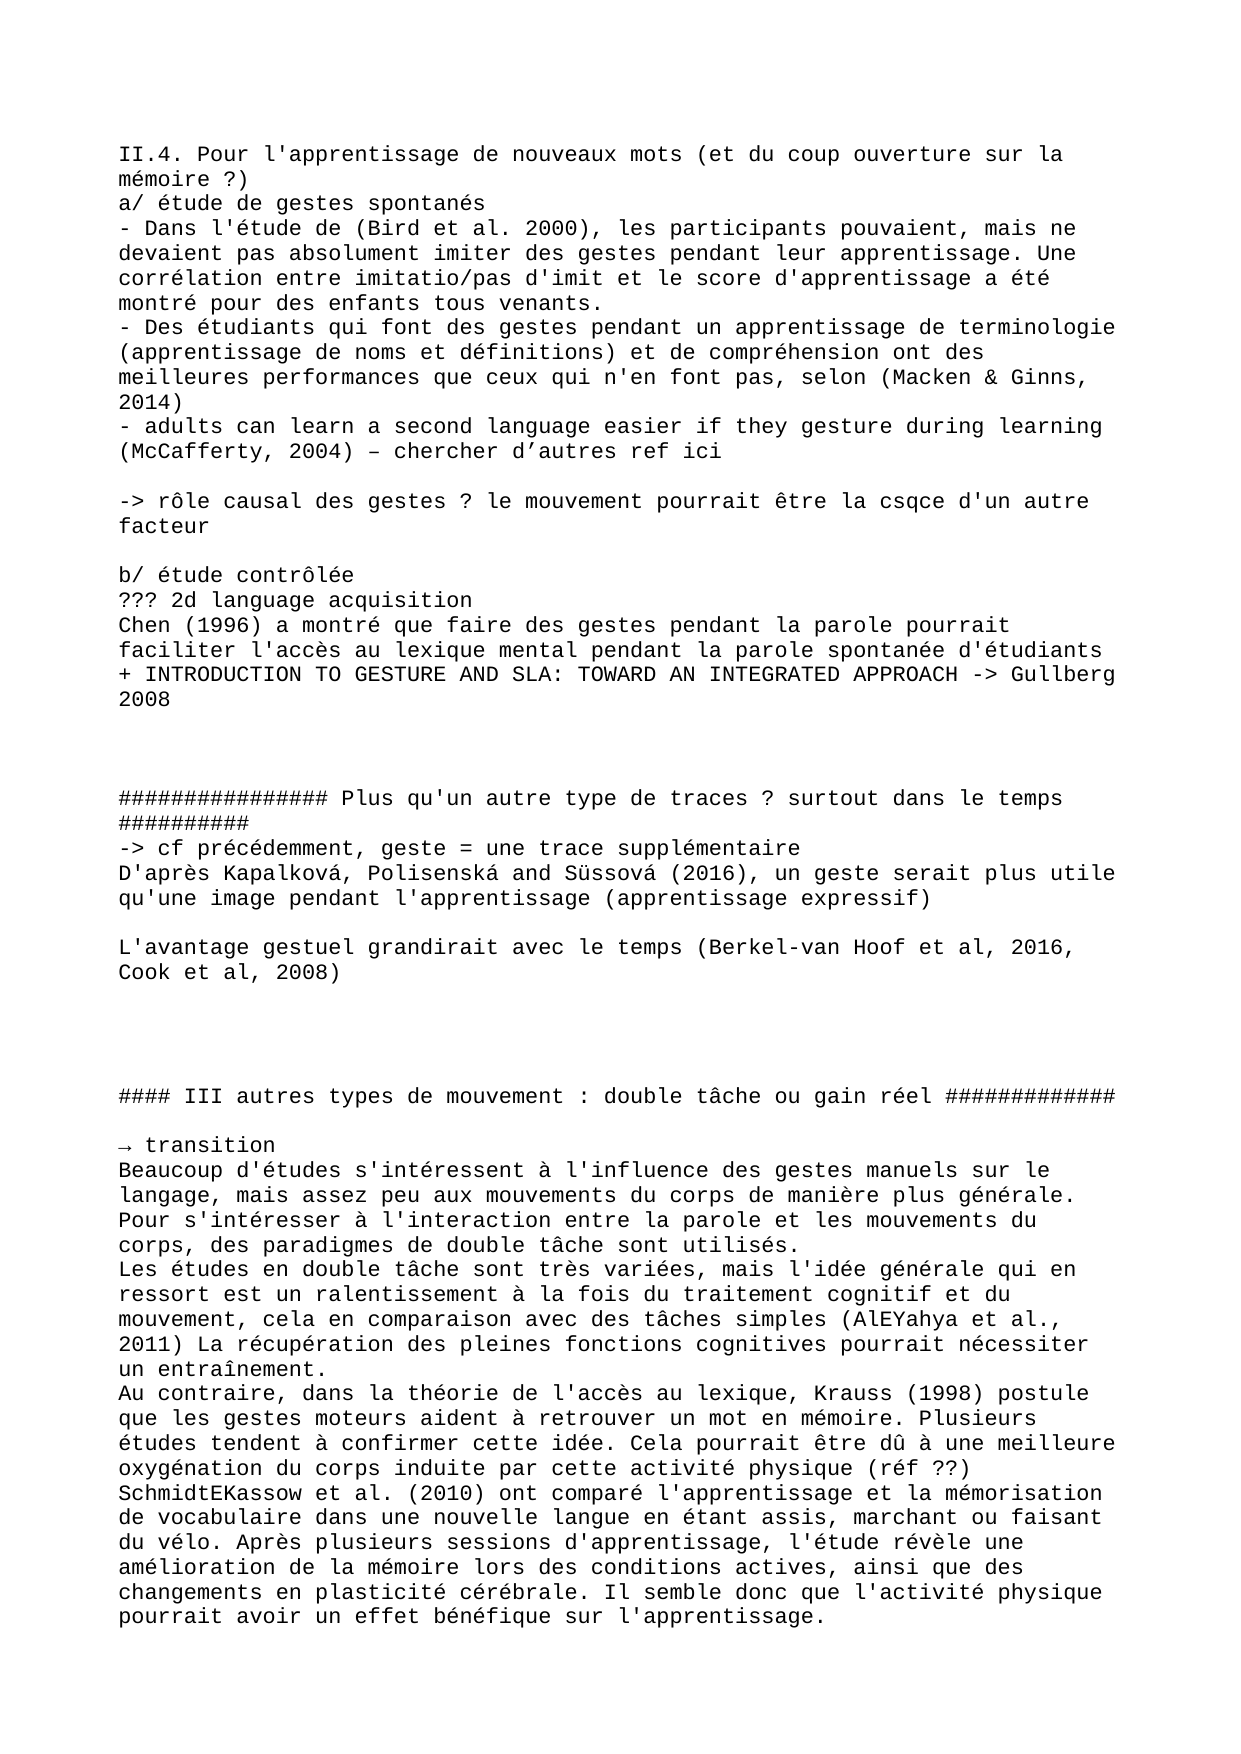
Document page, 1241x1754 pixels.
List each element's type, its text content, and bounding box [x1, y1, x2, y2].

text L'avantage gestuel grandirait avec le temps (Berkel-van Hoof et al, 2016, Cook et al, 2008) [118, 936, 1122, 986]
text Chen (1996) a montré que faire des gestes pendant la parole pourrait faciliter l'accès au lexique mental pendant la parole spontanée d'étudiants [118, 614, 1122, 663]
text → transition [118, 1134, 1122, 1159]
text D'après Kapalková, Polisenská and Süssová (2016), un geste serait plus utile qu'une image pendant l'apprentissage (apprentissage expressif) [118, 862, 1122, 911]
text Pour s'intéresser à l'interaction entre la parole et les mouvements du corps, des paradigmes de double tâche sont utilisés. [118, 1209, 1122, 1258]
text - Dans l'étude de (Bird et al. 2000), les participants pouvaient, mais ne devaient pas absolument imiter des gestes pendant leur apprentissage. Une corrélation entre imitatio/pas d'imit et le score d'apprentissage a été montré pour des enfants tous venants. [118, 217, 1122, 316]
text ??? 2d language acquisition [118, 589, 1122, 614]
text II.4. Pour l'apprentissage de nouveaux mots (et du coup ouverture sur la mémoire ?) [118, 143, 1122, 192]
text Au contraire, dans la théorie de l'accès au lexique, Krauss (1998) postule que les gestes moteurs aident à retrouver un mot en mémoire. Plusieurs études tendent à confirmer cette idée. Cela pourrait être dû à une meilleure oxygénation du corps induite par cette activité physique (réf ??) [118, 1382, 1122, 1482]
text #### III autres types de mouvement : double tâche ou gain réel ############# [118, 1085, 1122, 1110]
text a/ étude de gestes spontanés [118, 192, 1122, 217]
text Beaucoup d'études s'intéressent à l'influence des gestes manuels sur le langage, mais assez peu aux mouvements du corps de manière plus générale. [118, 1159, 1122, 1209]
text ################ Plus qu'un autre type de traces ? surtout dans le temps ########## [118, 787, 1122, 837]
text + INTRODUCTION TO GESTURE AND SLA: TOWARD AN INTEGRATED APPROACH -> Gullberg 2008 [118, 663, 1122, 713]
text - Des étudiants qui font des gestes pendant un apprentissage de terminologie (apprentissage de noms et définitions) et de compréhension ont des meilleures performances que ceux qui n'en font pas, selon (Macken & Ginns, 2014) [118, 316, 1122, 416]
text -> cf précédemment, geste = une trace supplémentaire [118, 837, 1122, 862]
text b/ étude contrôlée [118, 564, 1122, 589]
text - adults can learn a second language easier if they gesture during learning (McCafferty, 2004) – chercher d’autres ref ici [118, 416, 1122, 465]
text SchmidtEKassow et al. (2010) ont comparé l'apprentissage et la mémorisation de vocabulaire dans une nouvelle langue en étant assis, marchant ou faisant du vélo. Après plusieurs sessions d'apprentissage, l'étude révèle une amélioration de la mémoire lors des conditions actives, ainsi que des changements en plasticité cérébrale. Il semble donc que l'activité physique pourrait avoir un effet bénéfique sur l'apprentissage. [118, 1482, 1122, 1630]
text Les études en double tâche sont très variées, mais l'idée générale qui en ressort est un ralentissement à la fois du traitement cognitif et du mouvement, cela en comparaison avec des tâches simples (AlEYahya et al., 2011) La récupération des pleines fonctions cognitives pourrait nécessiter un entraînement. [118, 1258, 1122, 1382]
text -> rôle causal des gestes ? le mouvement pourrait être la csqce d'un autre facteur [118, 490, 1122, 539]
